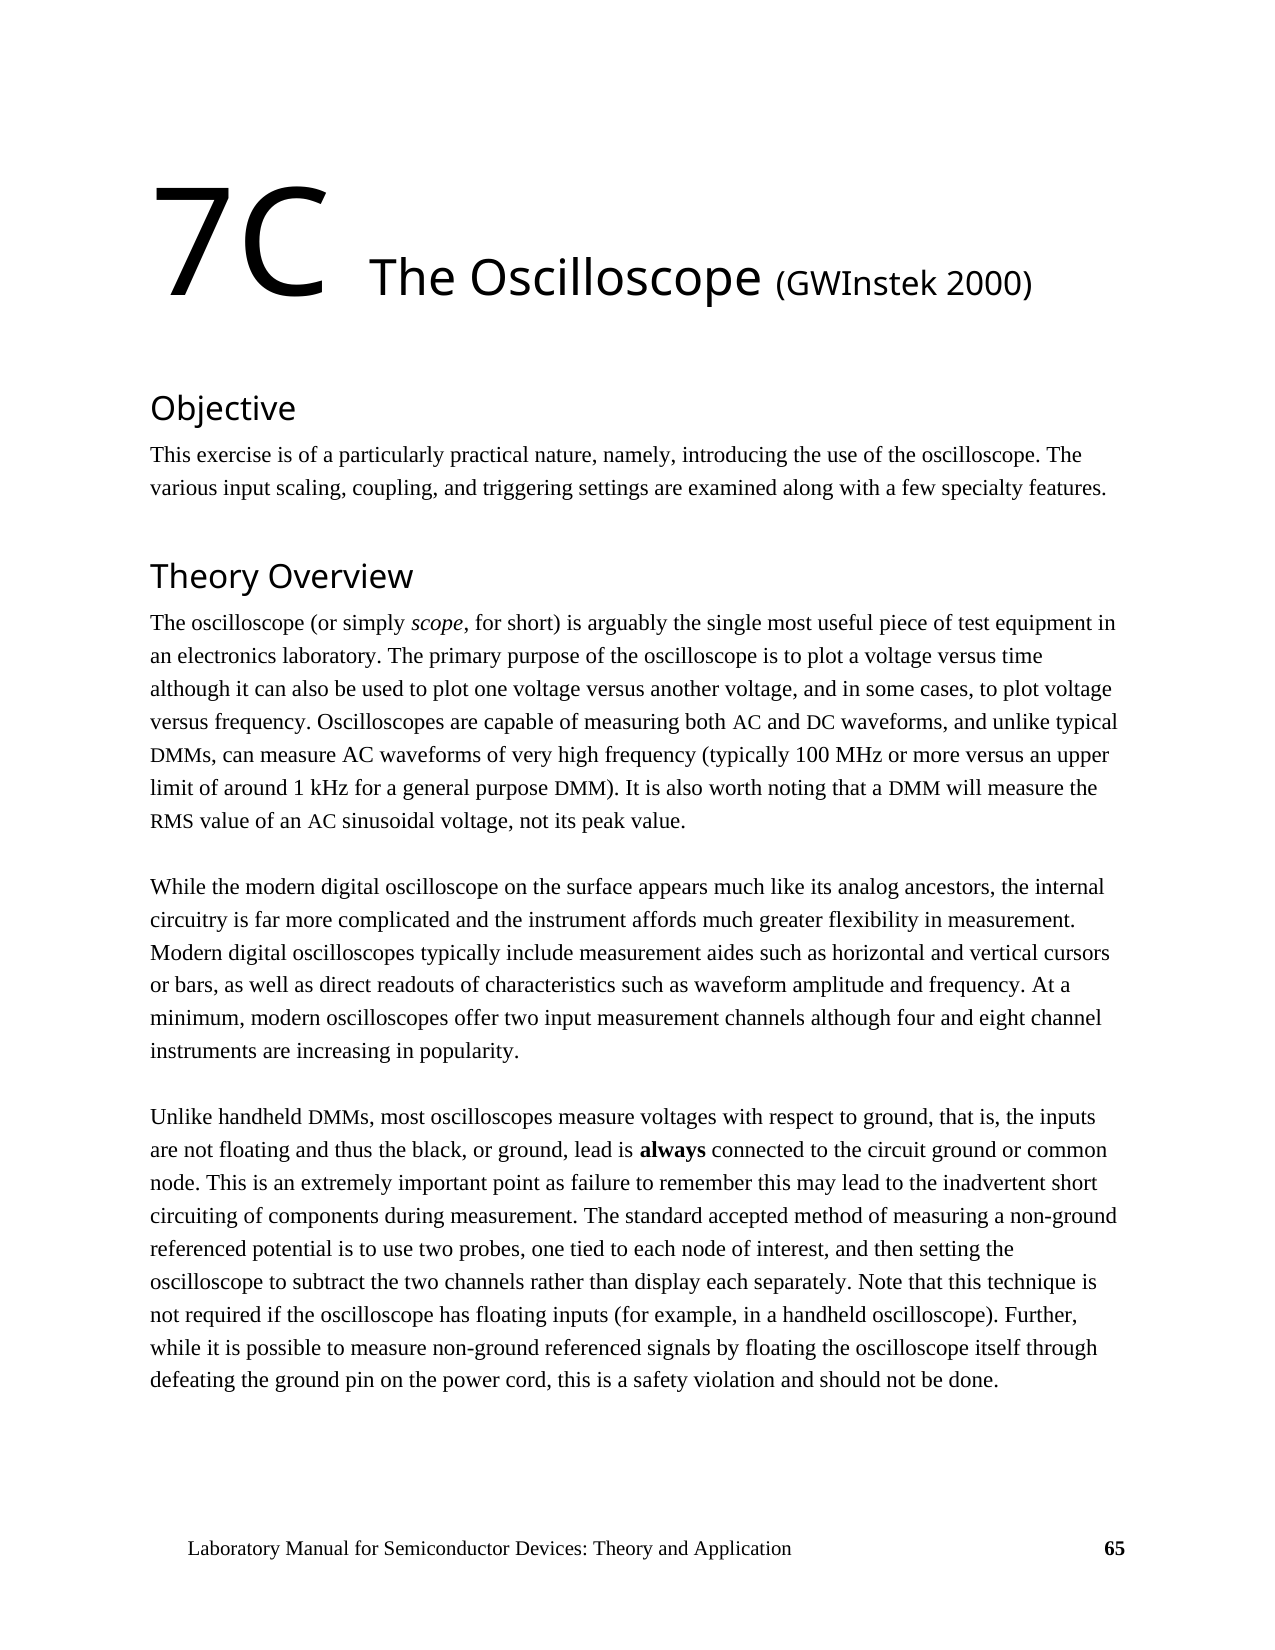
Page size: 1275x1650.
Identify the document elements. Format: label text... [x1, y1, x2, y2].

subtitle Objective [150, 385, 1125, 430]
text The oscilloscope (or simply scope, for short) is arguably the single most useful piece of test equipment in an electronics laboratory. The primary purpose of the oscilloscope is to plot a voltage versus time although it can also be used to plot one voltage versus another voltage, and in some cases, to plot voltage versus frequency. Oscilloscopes are capable of measuring both AC and DC waveforms, and unlike typical DMMs, can measure AC waveforms of very high frequency (typically 100 MHz or more versus an upper limit of around 1 kHz for a general purpose DMM). It is also worth noting that a DMM will measure the RMS value of an AC sinusoidal voltage, not its peak value. [150, 609, 1125, 833]
title 7C The Oscilloscope (GWInstek 2000) [150, 135, 1125, 339]
text This exercise is of a particularly practical nature, namely, introducing the use of the oscilloscope. The various input scaling, coupling, and triggering settings are examined along with a few specialty features. [150, 441, 1125, 501]
text Unlike handheld DMMs, most oscilloscopes measure voltages with respect to ground, that is, the inputs are not floating and thus the black, or ground, lead is always connected to the circuit ground or common node. This is an extremely important point as failure to remember this may lead to the inadvertent short circuiting of components during measurement. The standard accepted method of measuring a non-ground referenced potential is to use two probes, one tied to each node of interest, and then setting the oscilloscope to subtract the two channels rather than display each separately. Note that this technique is not required if the oscilloscope has floating inputs (for example, in a handheld oscilloscope). Further, while it is possible to measure non-ground referenced signals by floating the oscilloscope itself through defeating the ground pin on the power cord, this is a safety violation and should not be done. [150, 1103, 1125, 1393]
text While the modern digital oscilloscope on the surface appears much like its analog ancestors, the internal circuitry is far more complicated and the instrument affords much greater flexibility in measurement. Modern digital oscilloscopes typically include measurement aides such as horizontal and vertical cursors or bars, as well as direct readouts of characteristics such as waveform amplitude and frequency. At a minimum, modern oscilloscopes offer two input measurement channels although four and eight channel instruments are increasing in popularity. [150, 873, 1125, 1064]
subtitle Theory Overview [150, 553, 1125, 598]
